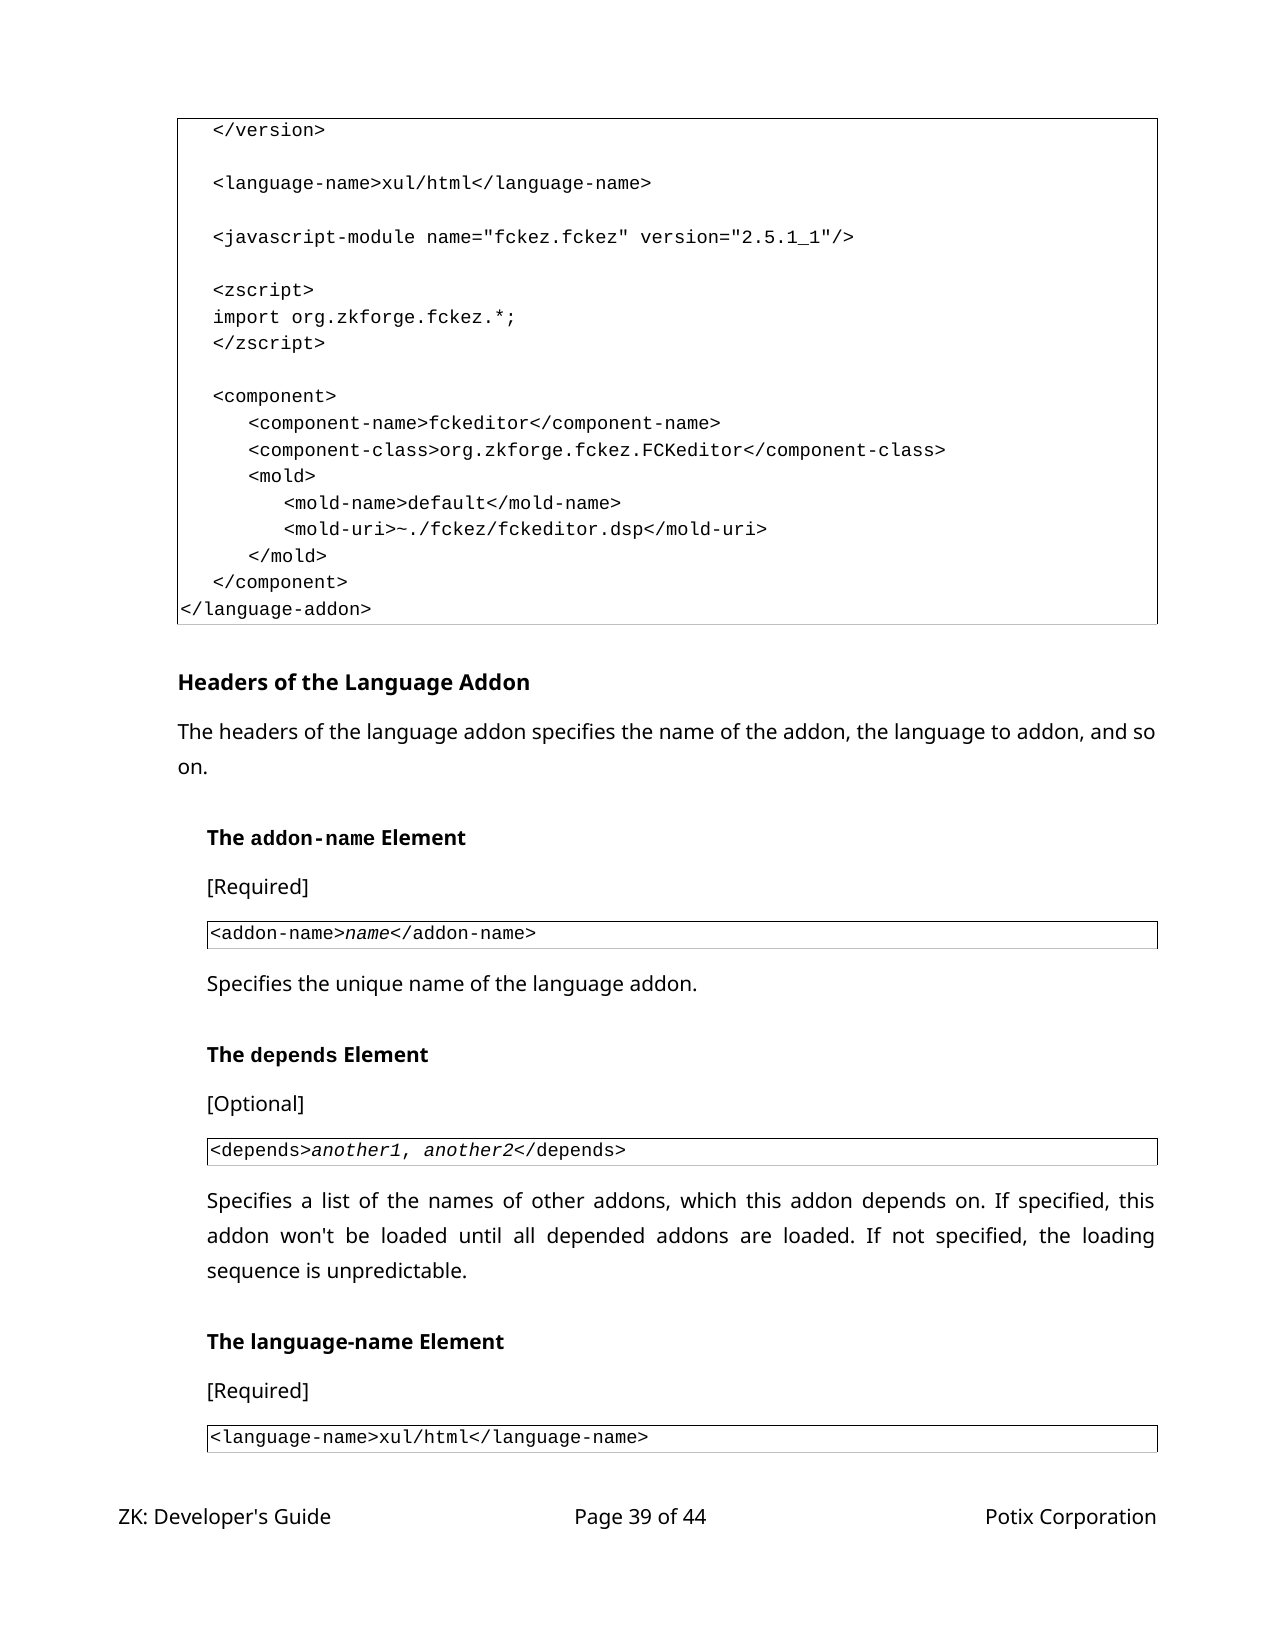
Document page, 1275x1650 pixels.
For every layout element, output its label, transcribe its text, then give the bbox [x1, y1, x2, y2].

text <javascript-module name="fckez.fckez" version="2.5.1_1"/> <zscript> import org.zkforge.fckez.*; </zscript> <component> <component-name>fckeditor</component-name> <component-class>org.zkforge.fckez.FCKeditor</component-class> <mold> <mold-name>default</mold-name> <mold-uri>~./fckez/fckeditor.dsp</mold-uri> </mold> </component> </language-addon> [178, 225, 1157, 624]
text The headers of the language addon specifies the name of the addon, the language to addon, and so on. [177, 717, 1157, 781]
text <depends>another1, another2</depends> [208, 1139, 1157, 1165]
text Specifies the unique name of the language addon. [207, 969, 1157, 997]
text [Optional] [207, 1089, 1157, 1117]
text Specifies a list of the names of other addons, which this addon depends on. If specified, this addon won't be loaded until all depended addons are loaded. If not specified, the loading sequence is unpredictable. [207, 1186, 1157, 1284]
subtitle The addon-name Element [207, 823, 1157, 852]
text [Required] [207, 1376, 1157, 1404]
text [Required] [207, 872, 1157, 901]
text </version> <language-name>xul/html</language-name> [178, 119, 1157, 222]
subtitle The language-name Element [207, 1327, 1157, 1355]
subtitle Headers of the Language Addon [177, 667, 1157, 697]
text <language-name>xul/html</language-name> [208, 1426, 1157, 1452]
text <addon-name>name</addon-name> [208, 922, 1157, 948]
subtitle The depends Element [207, 1040, 1157, 1068]
